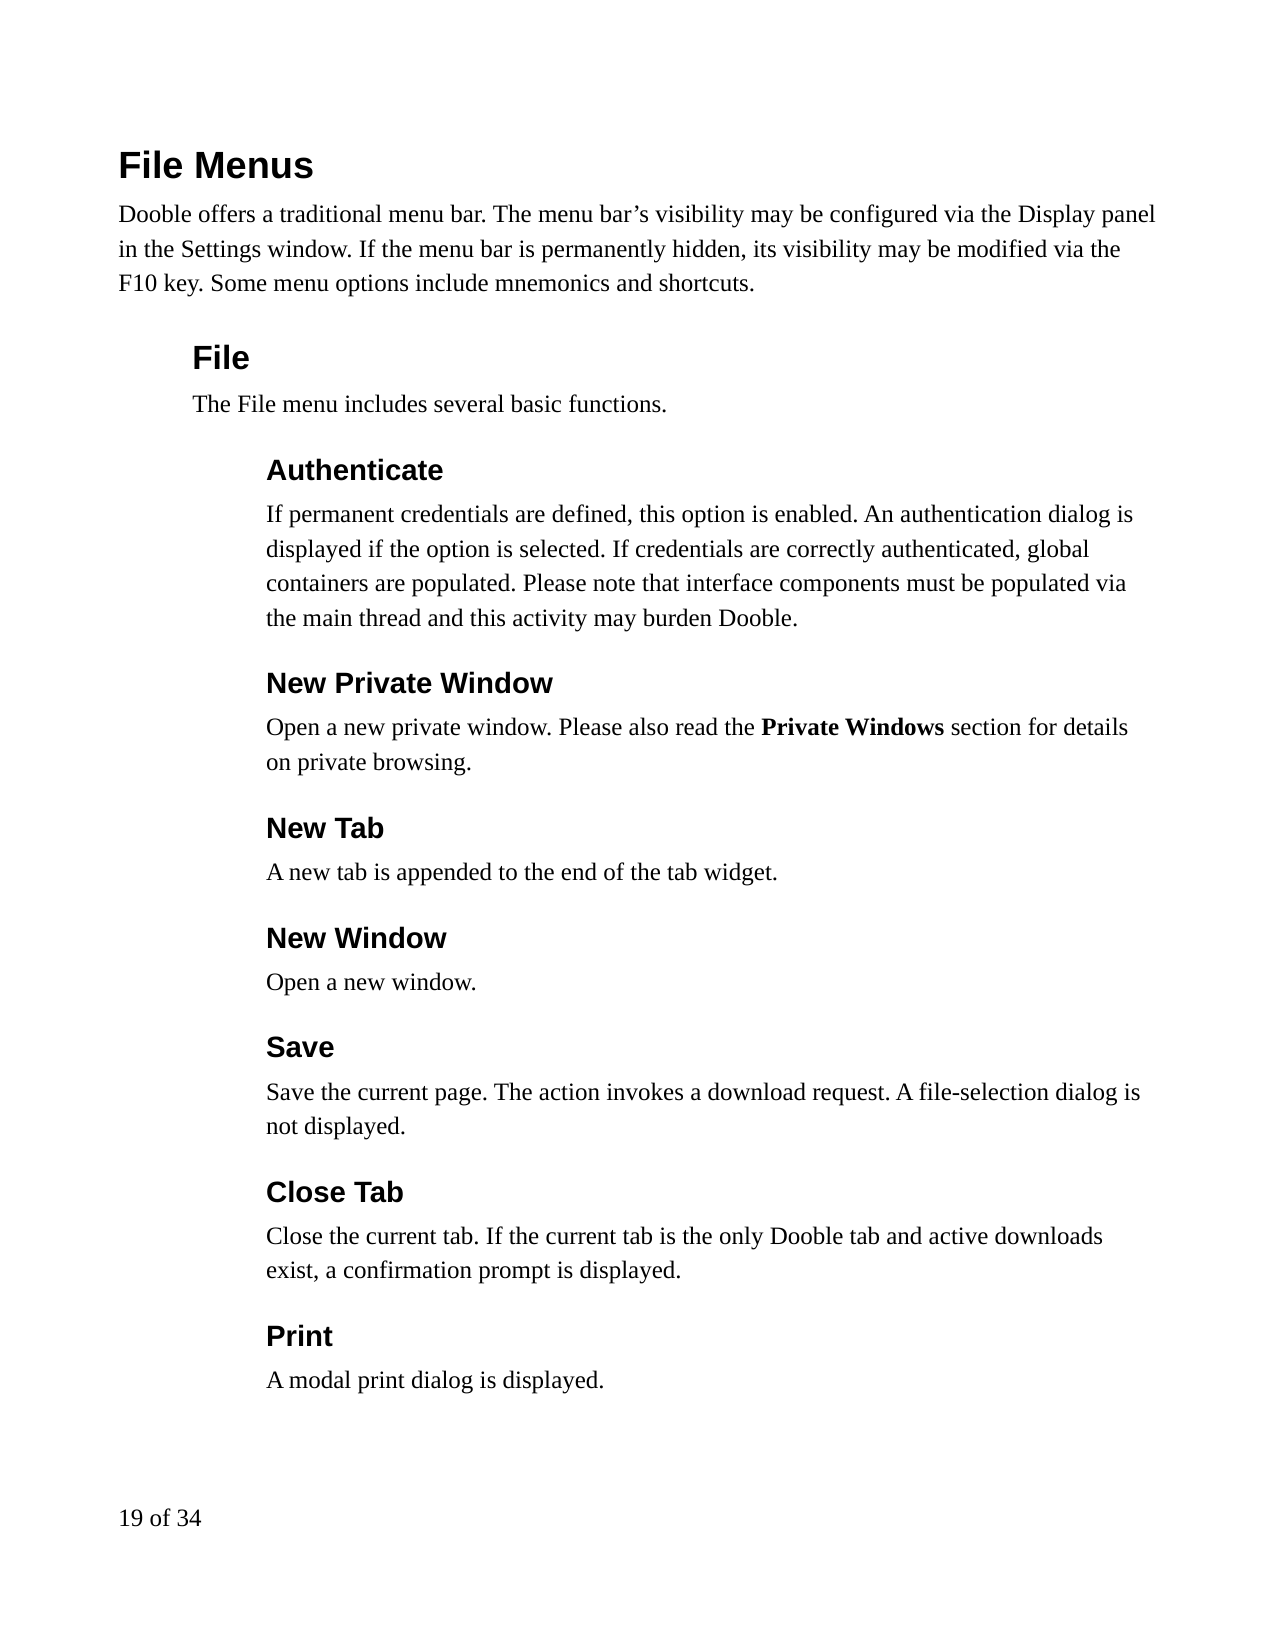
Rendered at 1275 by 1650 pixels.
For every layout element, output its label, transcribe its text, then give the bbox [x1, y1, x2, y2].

subtitle New Window [266, 921, 1157, 954]
subtitle Close Tab [266, 1175, 1157, 1208]
text A new tab is appended to the end of the tab widget. [266, 857, 1157, 886]
text The File menu includes several basic functions. [192, 389, 1157, 418]
text If permanent credentials are defined, this option is enabled. An authentication dialog is displayed if the option is selected. If credentials are correctly authenticated, global containers are populated. Please note that interface components must be populated via the main thread and this activity may burden Dooble. [266, 499, 1157, 631]
subtitle File Menus [118, 143, 1157, 187]
text Dooble offers a traditional menu bar. The menu bar’s visibility may be configured via the Display panel in the Settings window. If the menu bar is permanently hidden, its visibility may be modified via the F10 key. Some menu options include mnemonics and shortcuts. [118, 199, 1157, 297]
subtitle Authenticate [266, 453, 1157, 487]
text Open a new window. [266, 967, 1157, 996]
text Open a new private window. Please also read the Private Windows section for details on private browsing. [266, 712, 1157, 776]
text Close the current tab. If the current tab is the only Dooble tab and active downloads exist, a confirmation prompt is displayed. [266, 1221, 1157, 1284]
text A modal print dialog is displayed. [266, 1365, 1157, 1394]
subtitle Print [266, 1319, 1157, 1353]
text Save the current page. The action invokes a download request. A file-selection dialog is not displayed. [266, 1077, 1157, 1140]
subtitle New Private Window [266, 666, 1157, 700]
subtitle New Tab [266, 811, 1157, 844]
subtitle Save [266, 1030, 1157, 1064]
subtitle File [192, 338, 1157, 377]
